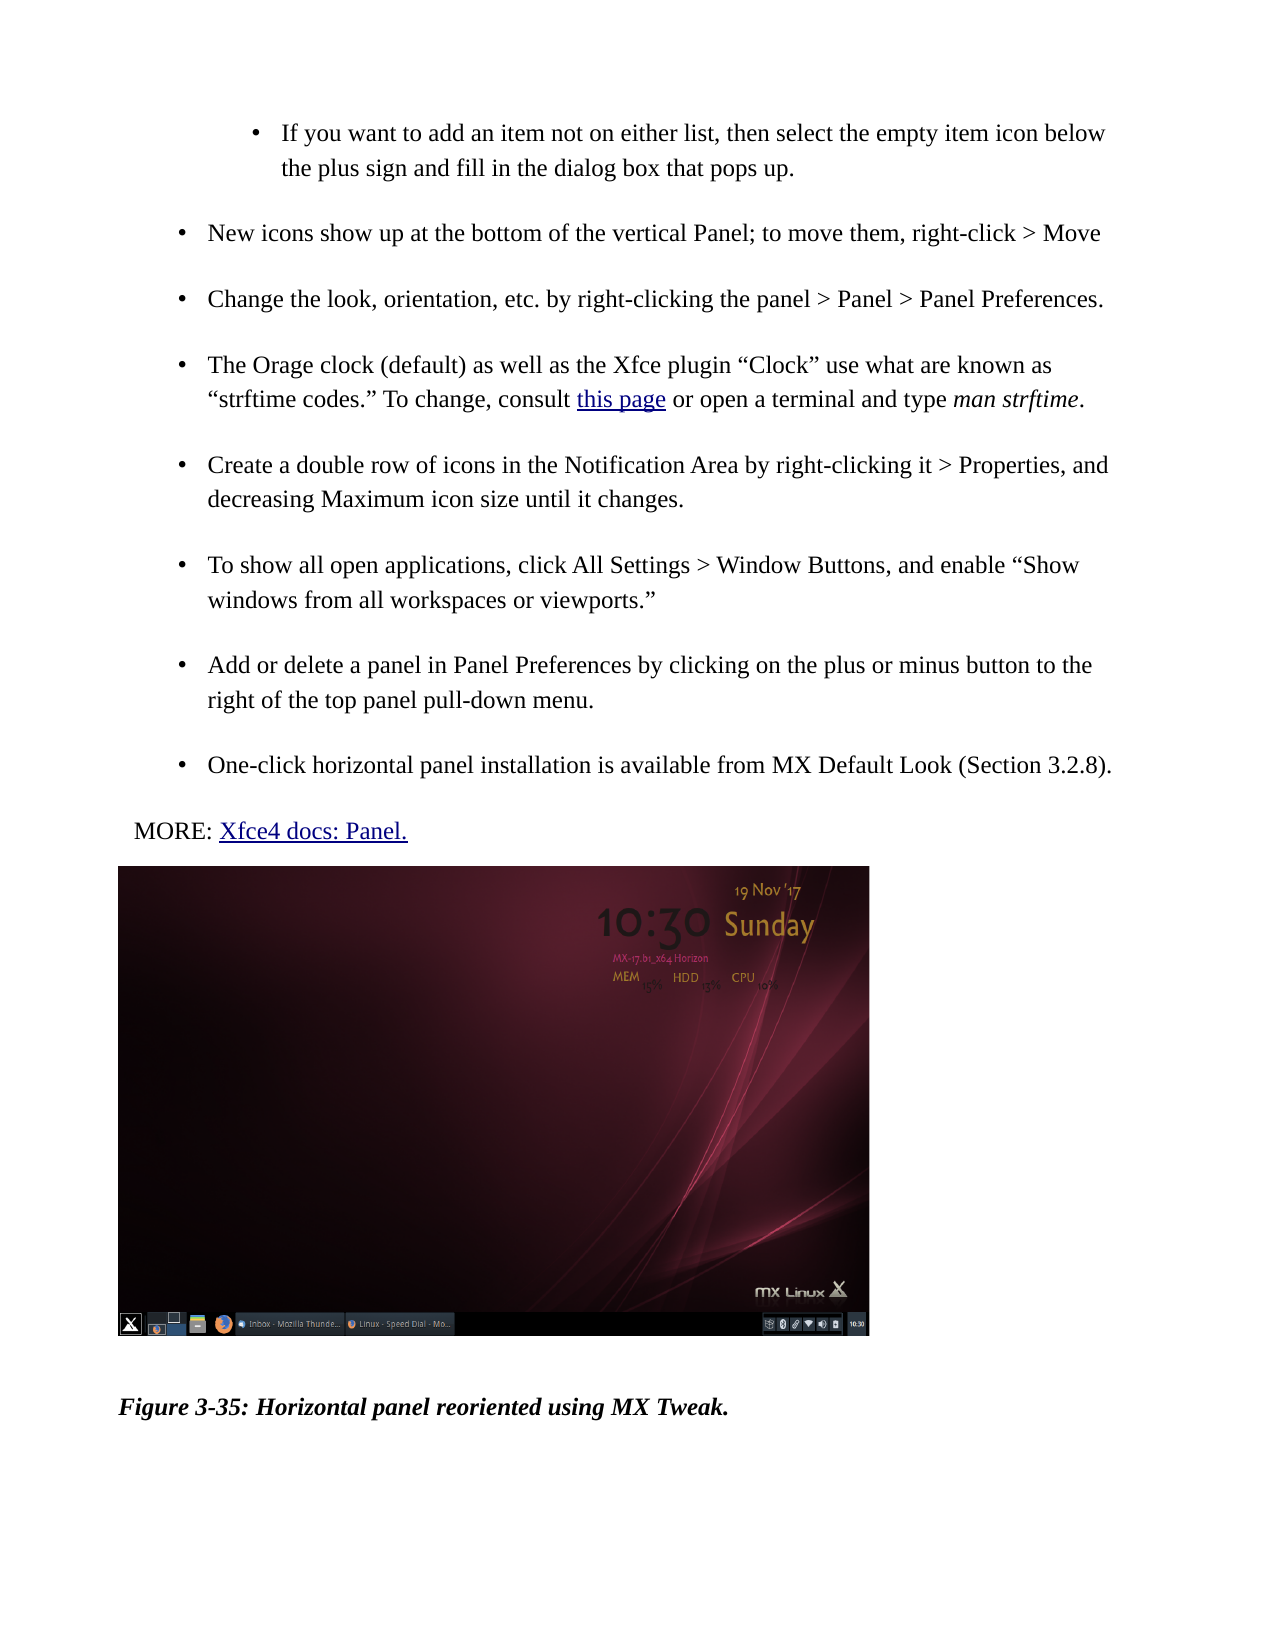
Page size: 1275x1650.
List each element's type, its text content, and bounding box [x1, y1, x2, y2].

list New icons show up at the bottom of the vertical Panel; to move them, right-click > Move [178, 218, 1141, 247]
picture [118, 866, 870, 1336]
list One-click horizontal panel installation is available from MX Default Look (Section 3.2.8). [178, 751, 1141, 779]
text MORE: Xfce4 docs: Panel. [134, 816, 1141, 845]
list To show all open applications, click All Settings > Window Buttons, and enable “Show windows from all workspaces or viewports.” [178, 550, 1141, 613]
text Figure 3-35: Horizontal panel reoriented using MX Tweak. [118, 1392, 1157, 1421]
list If you want to add an item not on either list, then select the empty item icon below the plus sign and fill in the dialog box that pops up. [252, 118, 1141, 181]
list Add or delete a panel in Panel Preferences by clicking on the plus or minus button to the right of the top panel pull-down menu. [178, 650, 1141, 714]
list The Orage clock (default) as well as the Xfce plugin “Clock” use what are known as “strftime codes.” To change, consult this page or open a terminal and type man strftime. [178, 350, 1141, 413]
list Change the look, orientation, etc. by right-clicking the panel > Panel > Panel Preferences. [178, 284, 1141, 313]
list Create a double row of icons in the Notification Area by right-clicking it > Properties, and decreasing Maximum icon size until it changes. [178, 450, 1141, 513]
